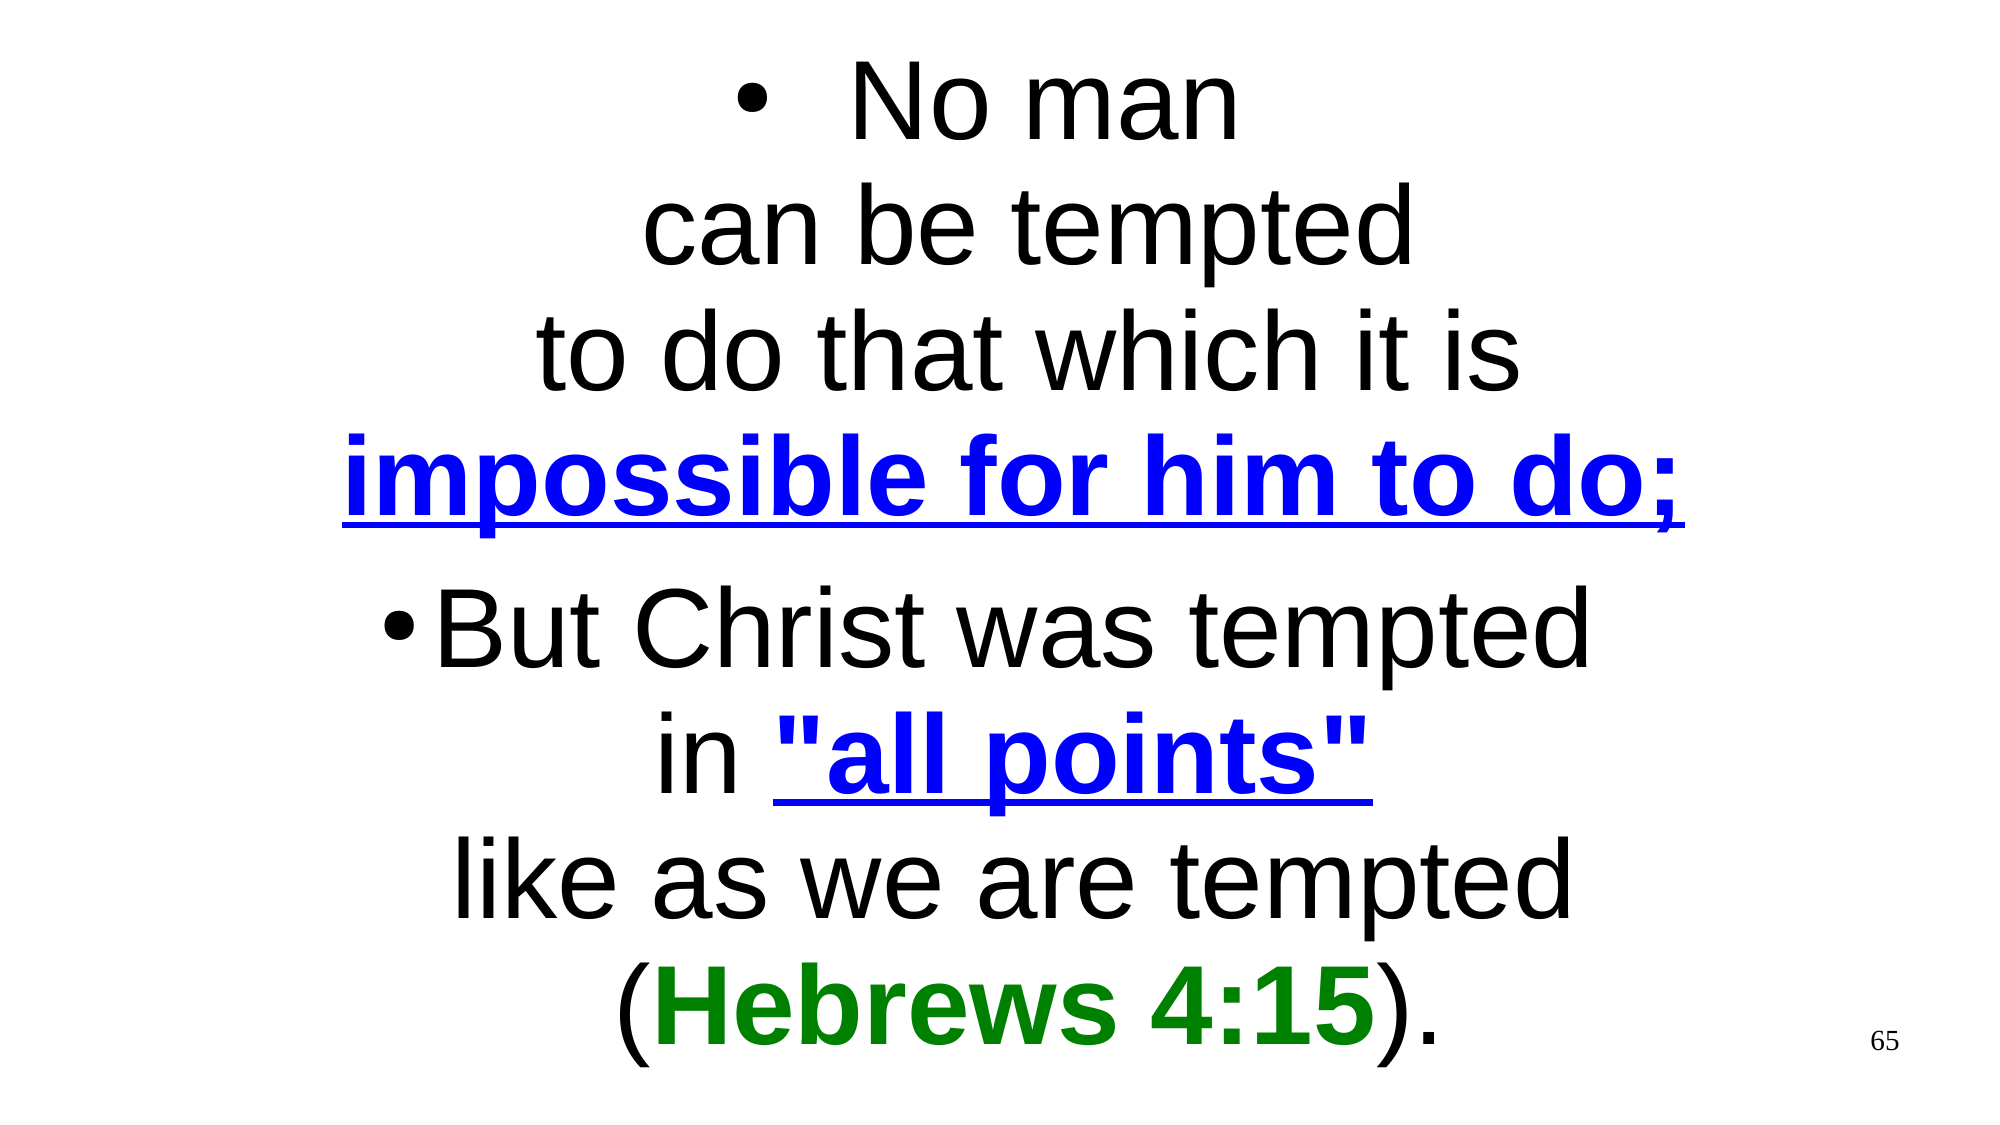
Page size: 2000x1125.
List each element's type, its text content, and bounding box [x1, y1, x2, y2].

list No man can be tempted to do that which it is impossible for him to do; But Christ was tempted in "all points" like as we are tempted (Hebrews 4:15). [37, 37, 1951, 1088]
